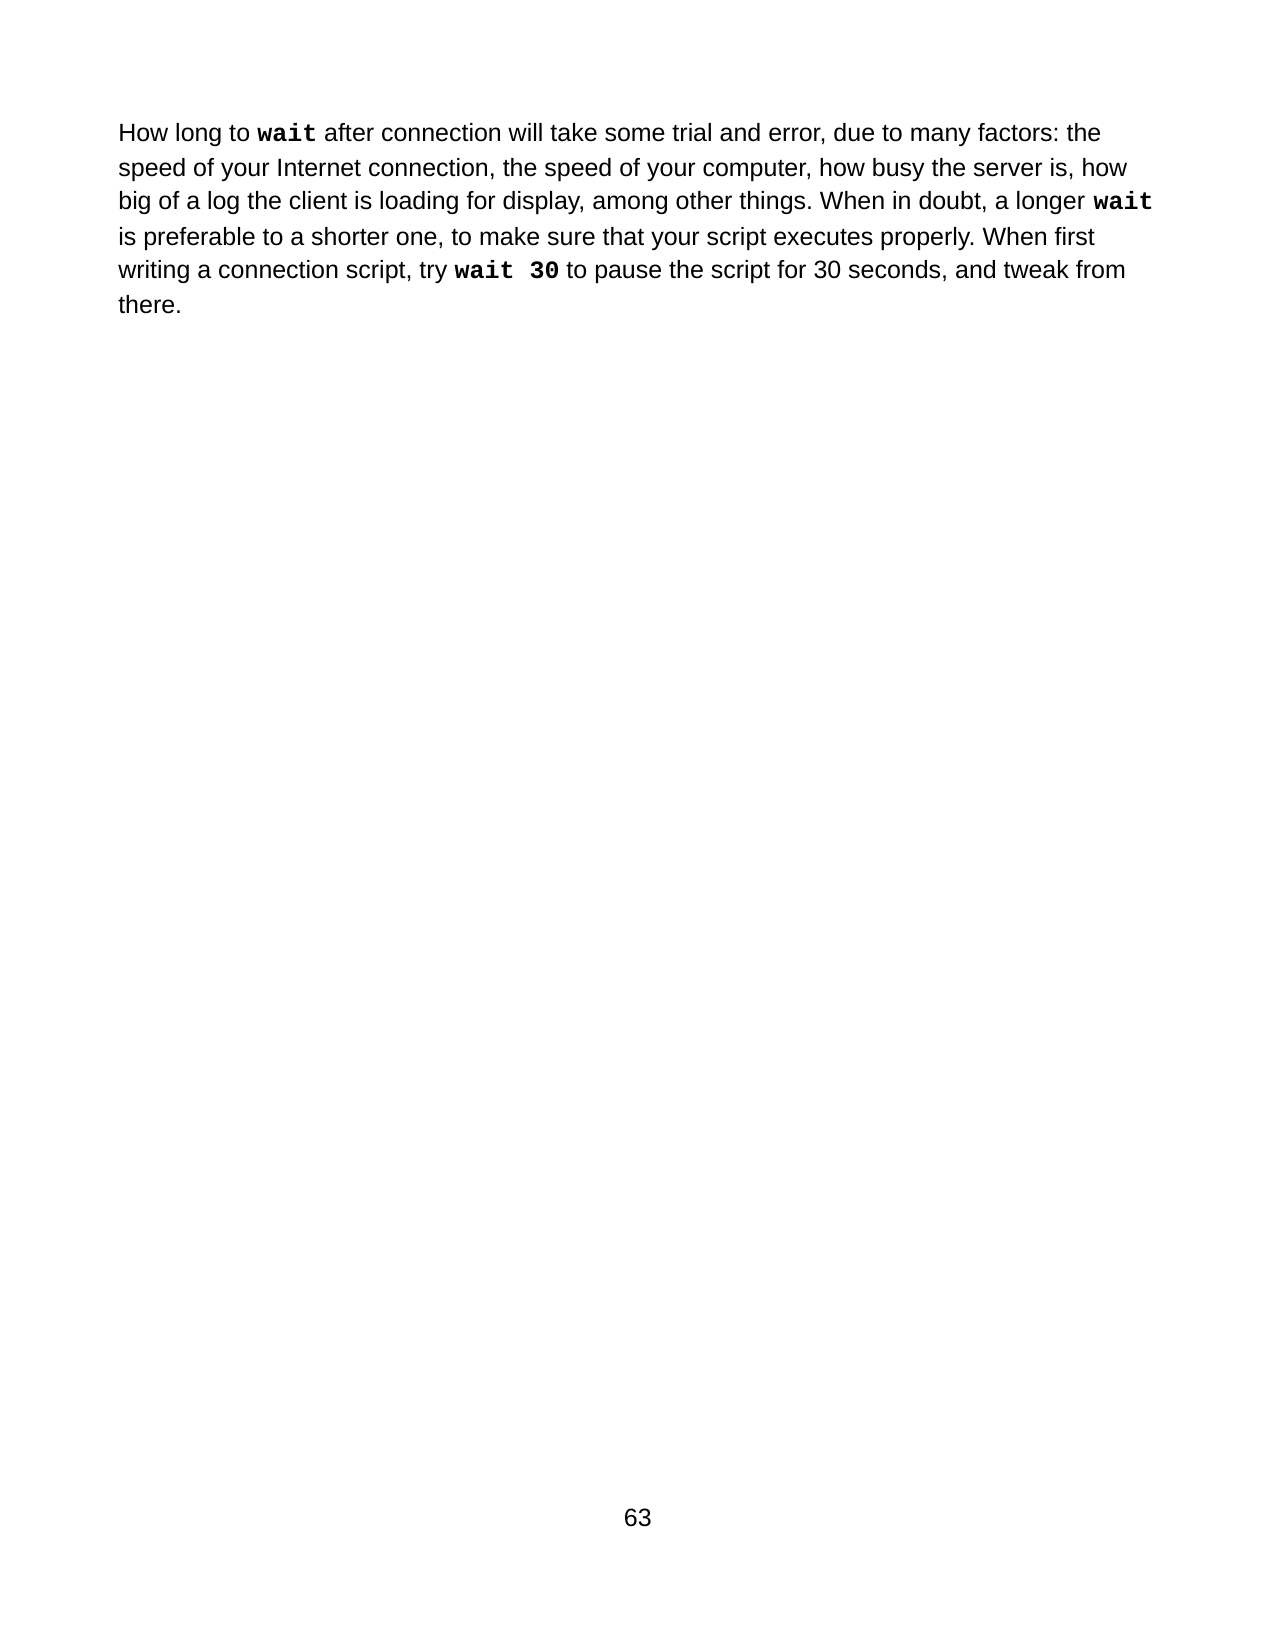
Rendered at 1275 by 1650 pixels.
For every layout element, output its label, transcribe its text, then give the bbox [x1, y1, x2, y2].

text How long to wait after connection will take some trial and error, due to many factors: the speed of your Internet connection, the speed of your computer, how busy the server is, how big of a log the client is loading for display, among other things. When in doubt, a longer wait is preferable to a shorter one, to make sure that your script executes properly. When first writing a connection script, try wait 30 to pause the script for 30 seconds, and tweak from there. [118, 118, 1157, 318]
